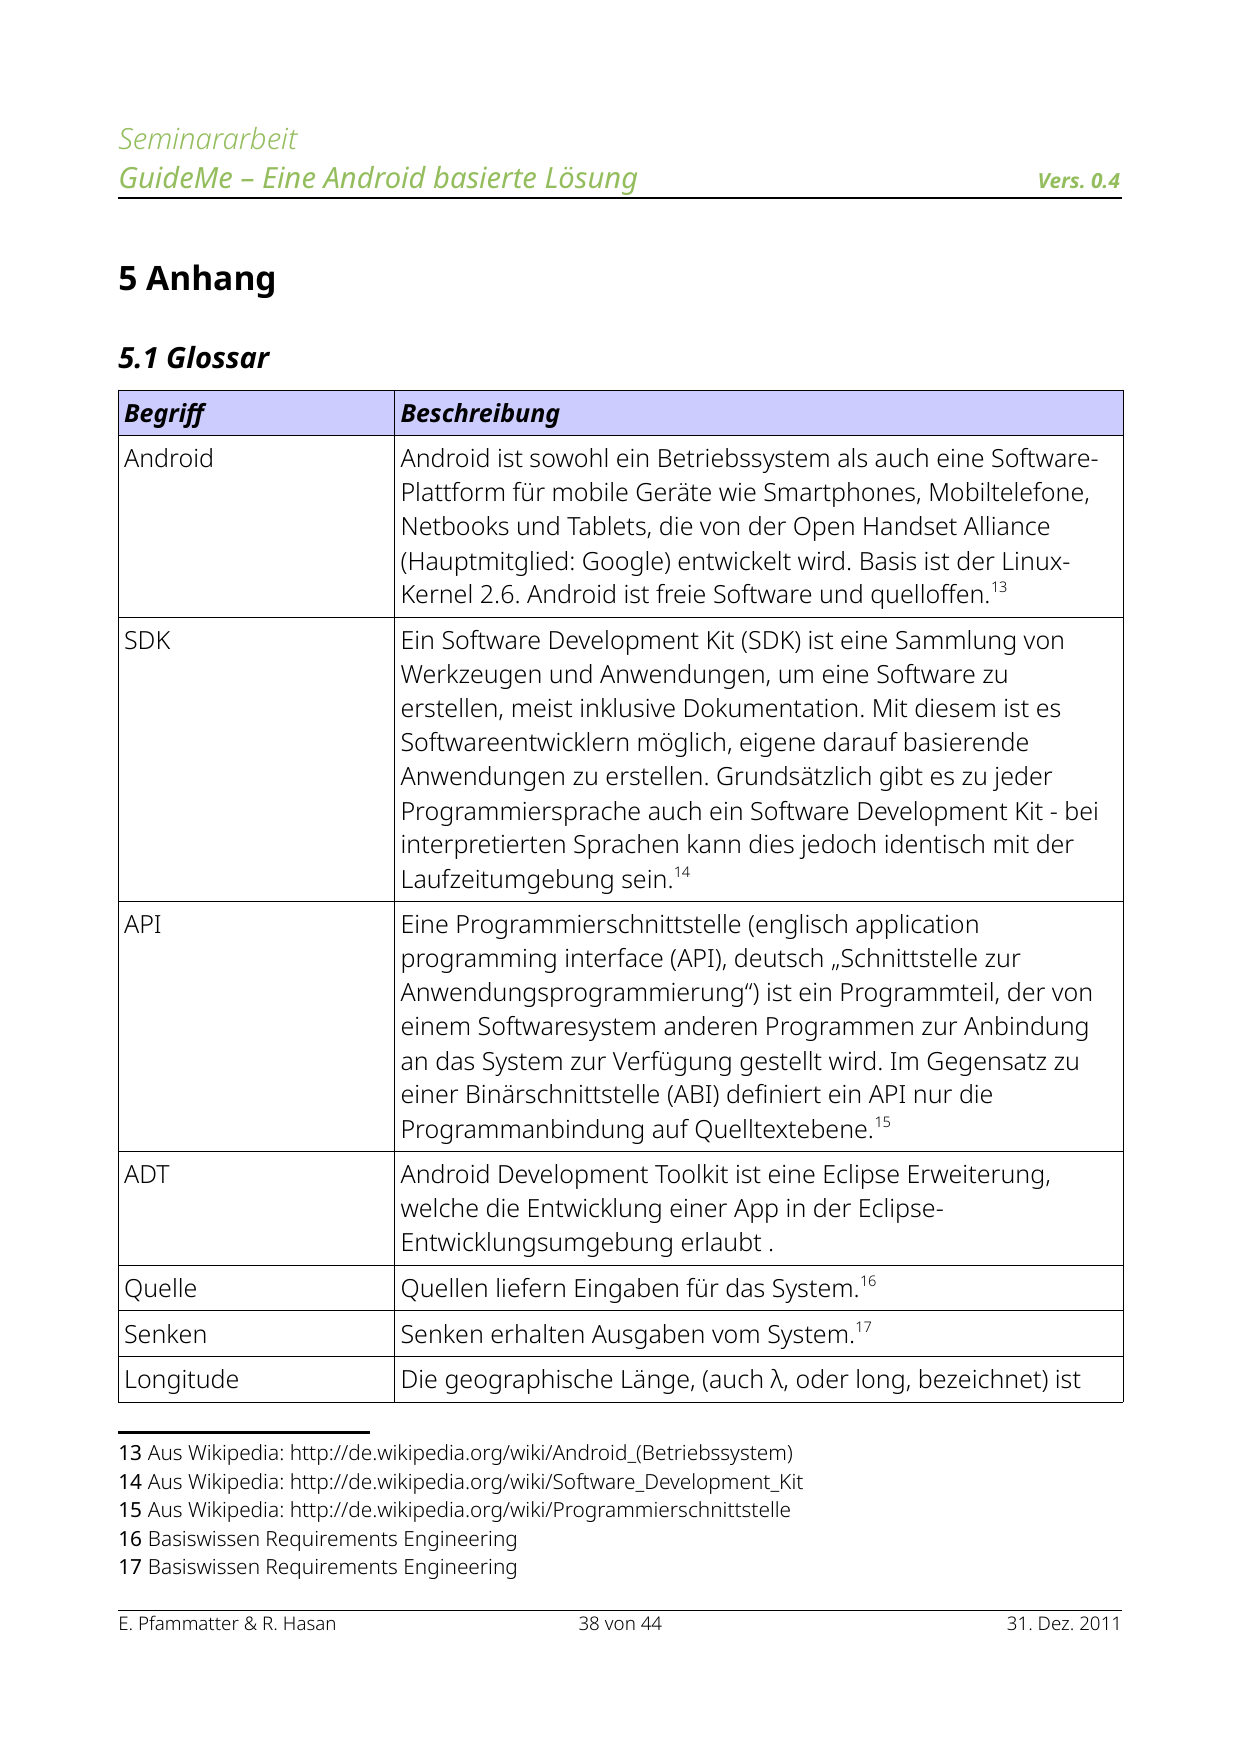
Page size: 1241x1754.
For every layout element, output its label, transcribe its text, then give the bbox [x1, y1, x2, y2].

table_cell Android [119, 436, 394, 617]
table_cell API [119, 902, 394, 1151]
subtitle 5 Anhang [118, 254, 1122, 300]
table_cell ADT [119, 1152, 394, 1265]
table_cell Longitude [119, 1357, 394, 1402]
table_cell Eine Programmierschnittstelle (englisch application programming interface (API), deutsch „Schnittstelle zur Anwendungsprogrammierung“) ist ein Programmteil, der von einem Softwaresystem anderen Programmen zur Anbindung an das System zur Verfügung gestellt wird. Im Gegensatz zu einer Binärschnittstelle (ABI) definiert ein API nur die Programmanbindung auf Quelltextebene. [395, 902, 1123, 1151]
table_cell Senken erhalten Ausgaben vom System. [395, 1311, 1123, 1356]
table_cell Quellen liefern Eingaben für das System. [395, 1266, 1123, 1310]
table_cell Senken [119, 1311, 394, 1356]
table_cell Ein Software Development Kit (SDK) ist eine Sammlung von Werkzeugen und Anwendungen, um eine Software zu erstellen, meist inklusive Dokumentation. Mit diesem ist es Softwareentwicklern möglich, eigene darauf basierende Anwendungen zu erstellen. Grundsätzlich gibt es zu jeder Programmiersprache auch ein Software Development Kit - bei interpretierten Sprachen kann dies jedoch identisch mit der Laufzeitumgebung sein. [395, 618, 1123, 901]
table_cell Quelle [119, 1266, 394, 1310]
table_cell Android ist sowohl ein Betriebssystem als auch eine Software-Plattform für mobile Geräte wie Smartphones, Mobiltelefone, Netbooks und Tablets, die von der Open Handset Alliance (Hauptmitglied: Google) entwickelt wird. Basis ist der Linux-Kernel 2.6. Android ist freie Software und quelloffen. [395, 436, 1123, 617]
table_header Begriff [119, 391, 394, 435]
table_cell Die geographische Länge, (auch λ, oder long, bezeichnet) ist [395, 1357, 1123, 1402]
table_cell SDK [119, 618, 394, 901]
table_header Beschreibung [395, 391, 1123, 435]
table_cell Android Development Toolkit ist eine Eclipse Erweiterung, welche die Entwicklung einer App in der Eclipse-Entwicklungsumgebung erlaubt . [395, 1152, 1123, 1265]
subtitle 5.1 Glossar [118, 337, 1122, 377]
